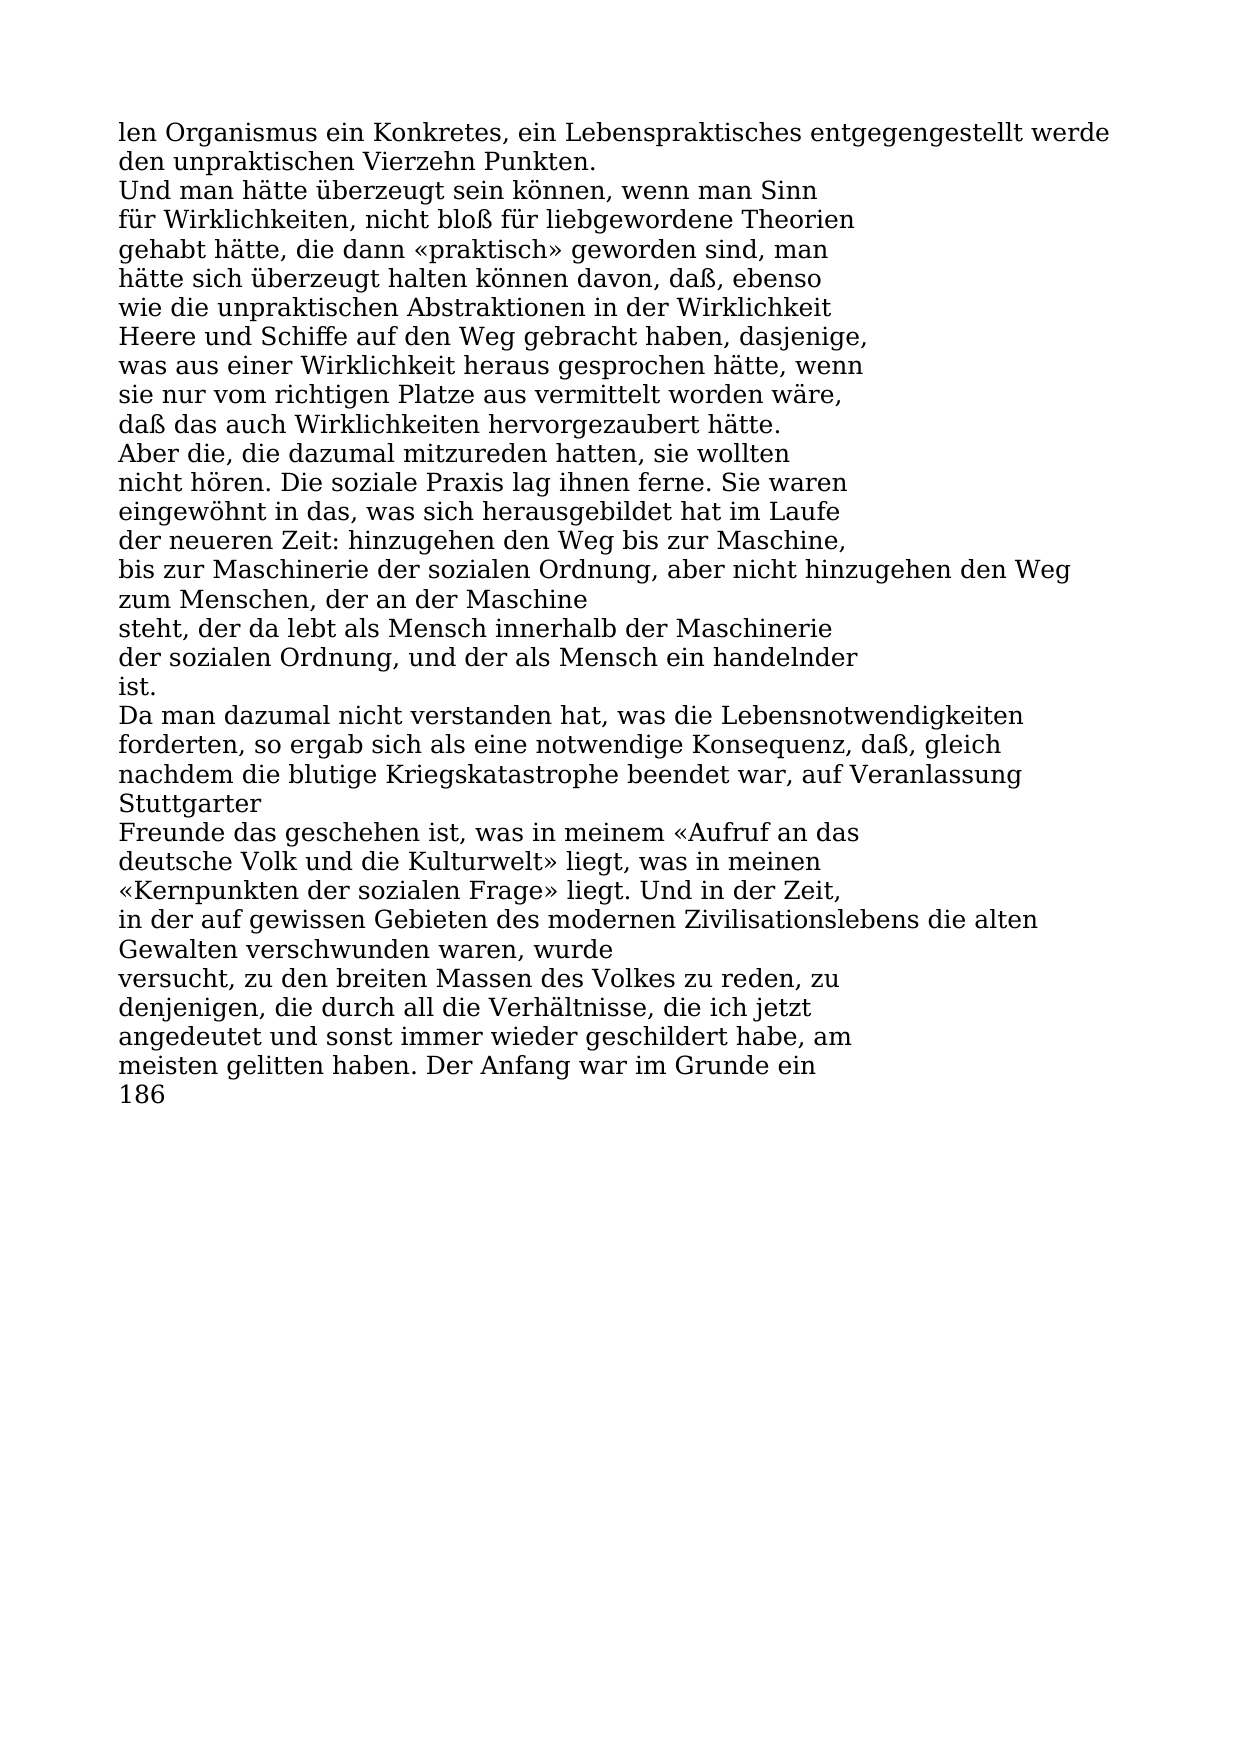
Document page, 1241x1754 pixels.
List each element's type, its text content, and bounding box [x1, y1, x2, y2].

text len Organismus ein Konkretes, ein Lebenspraktisches entgegengestellt werde den unpraktischen Vierzehn Punkten. [118, 118, 1122, 176]
text sie nur vom richtigen Platze aus vermittelt worden wäre, [118, 381, 1122, 410]
text Da man dazumal nicht verstanden hat, was die Lebensnotwendigkeiten forderten, so ergab sich als eine notwendige Konsequenz, daß, gleich nachdem die blutige Kriegskatastrophe beendet war, auf Veranlassung Stuttgarter [118, 701, 1122, 818]
text daß das auch Wirklichkeiten hervorgezaubert hätte. [118, 410, 1122, 439]
text 186 [118, 1081, 1122, 1110]
text hätte sich überzeugt halten können davon, daß, ebenso [118, 264, 1122, 293]
text gehabt hätte, die dann «praktisch» geworden sind, man [118, 235, 1122, 264]
text eingewöhnt in das, was sich herausgebildet hat im Laufe [118, 497, 1122, 526]
text Und man hätte überzeugt sein können, wenn man Sinn [118, 176, 1122, 206]
text steht, der da lebt als Mensch innerhalb der Maschinerie [118, 614, 1122, 643]
text Heere und Schiffe auf den Weg gebracht haben, dasjenige, [118, 322, 1122, 351]
text nicht hören. Die soziale Praxis lag ihnen ferne. Sie waren [118, 468, 1122, 497]
text wie die unpraktischen Abstraktionen in der Wirklichkeit [118, 293, 1122, 322]
text angedeutet und sonst immer wieder geschildert habe, am [118, 1022, 1122, 1051]
text Aber die, die dazumal mitzureden hatten, sie wollten [118, 439, 1122, 468]
text denjenigen, die durch all die Verhältnisse, die ich jetzt [118, 993, 1122, 1022]
text was aus einer Wirklichkeit heraus gesprochen hätte, wenn [118, 351, 1122, 381]
text «Kernpunkten der sozialen Frage» liegt. Und in der Zeit, [118, 876, 1122, 906]
text der sozialen Ordnung, und der als Mensch ein handelnder [118, 643, 1122, 672]
text in der auf gewissen Gebieten des modernen Zivilisationslebens die alten Gewalten verschwunden waren, wurde [118, 906, 1122, 964]
text für Wirklichkeiten, nicht bloß für liebgewordene Theorien [118, 206, 1122, 235]
text Freunde das geschehen ist, was in meinem «Aufruf an das [118, 818, 1122, 847]
text meisten gelitten haben. Der Anfang war im Grunde ein [118, 1051, 1122, 1081]
text der neueren Zeit: hinzugehen den Weg bis zur Maschine, [118, 526, 1122, 556]
text ist. [118, 672, 1122, 701]
text versucht, zu den breiten Massen des Volkes zu reden, zu [118, 964, 1122, 993]
text bis zur Maschinerie der sozialen Ordnung, aber nicht hinzugehen den Weg zum Menschen, der an der Maschine [118, 556, 1122, 614]
text deutsche Volk und die Kulturwelt» liegt, was in meinen [118, 847, 1122, 876]
